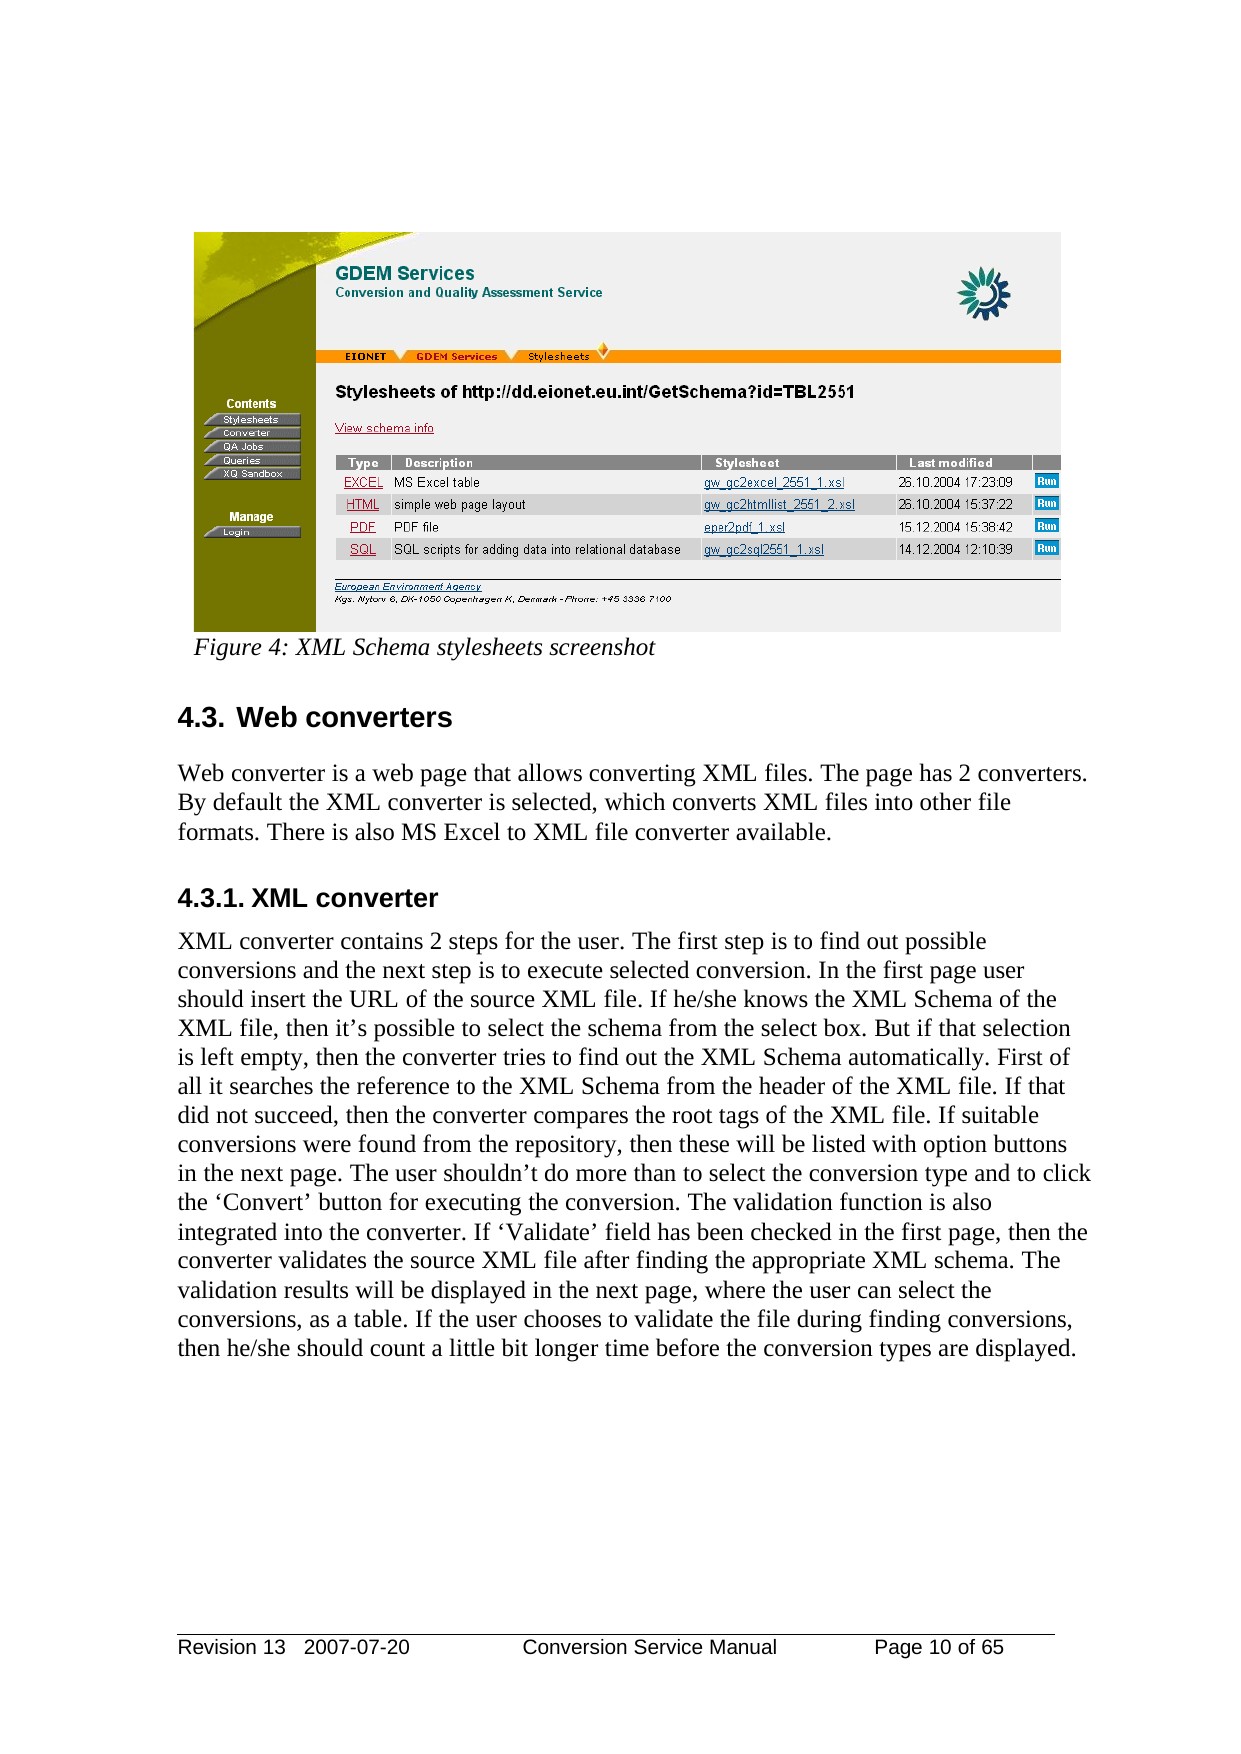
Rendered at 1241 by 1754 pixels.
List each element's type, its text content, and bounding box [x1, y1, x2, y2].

text XML converter contains 2 steps for the user. The first step is to find out possible conversions and the next step is to execute selected conversion. In the first page user should insert the URL of the source XML file. If he/she knows the XML Schema of the XML file, then it’s possible to select the schema from the select box. But if that selection is left empty, then the converter tries to find out the XML Schema automatically. First of all it searches the reference to the XML Schema from the header of the XML file. If that did not succeed, then the converter compares the root tags of the XML file. If suitable conversions were found from the repository, then these will be listed with option buttons in the next page. The user shouldn’t do more than to select the conversion type and to click the ‘Convert’ button for executing the conversion. The validation function is also integrated into the converter. If ‘Validate’ field has been checked in the first page, then the converter validates the source XML file after finding the appropriate XML schema. The validation results will be displayed in the next page, where the user can select the conversions, as a table. If the user chooses to validate the file during finding conversions, then he/she should count a little bit longer time before the conversion types are displayed. [177, 926, 1092, 1362]
subtitle XML converter [177, 882, 1092, 913]
subtitle Web converters [177, 700, 1092, 733]
text Web converter is a web page that allows converting XML files. The page has 2 converters. By default the XML converter is selected, which converts XML files into other file formats. There is also MS Excel to XML file converter available. [177, 758, 1092, 845]
text Figure 4: XML Schema stylesheets screenshot [194, 632, 1061, 661]
